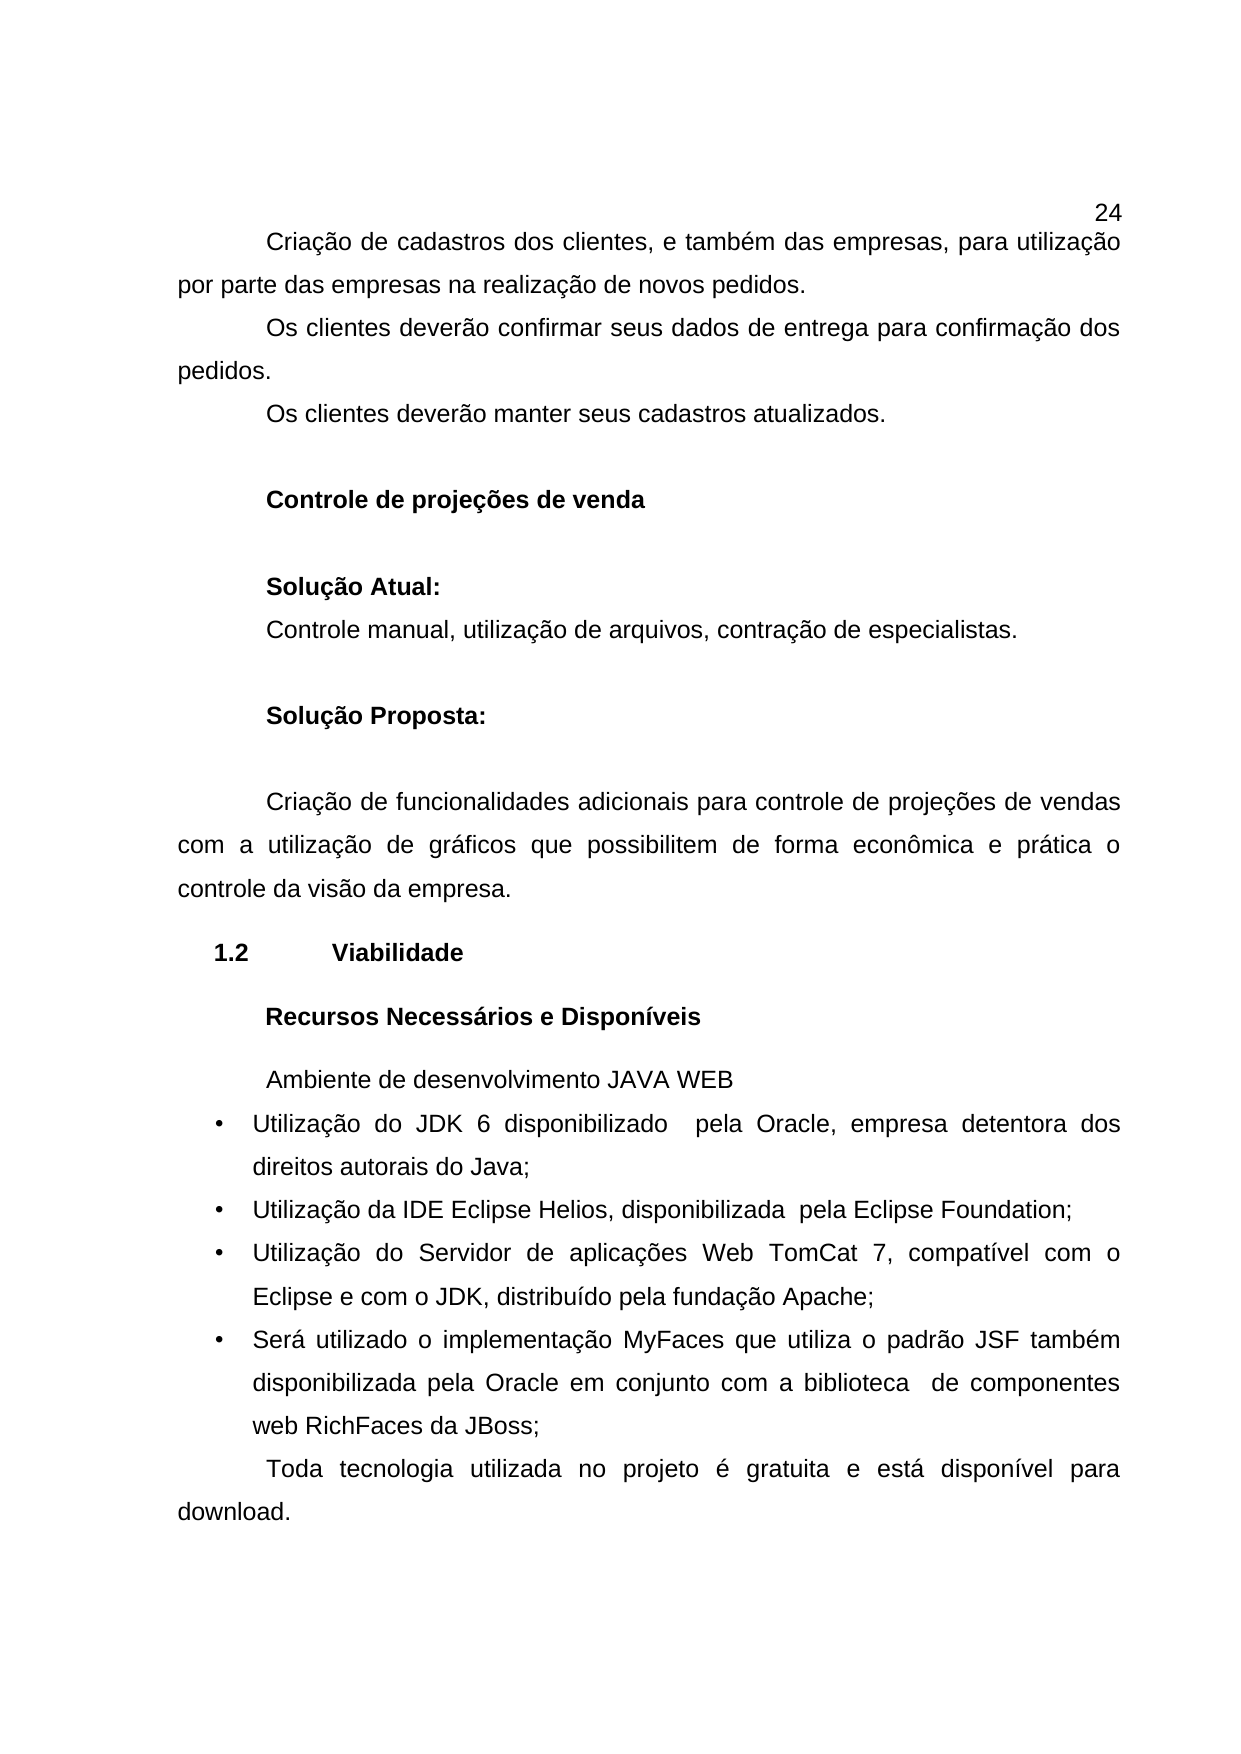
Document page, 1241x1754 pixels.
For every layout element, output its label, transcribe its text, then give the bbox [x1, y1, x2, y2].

list Será utilizado o implementação MyFaces que utiliza o padrão JSF também disponibilizada pela Oracle em conjunto com a biblioteca de componentes web RichFaces da JBoss; [215, 1324, 1122, 1440]
list Utilização da IDE Eclipse Helios, disponibilizada pela Eclipse Foundation; [215, 1195, 1122, 1224]
subtitle Viabilidade [207, 938, 1122, 966]
text Recursos Necessários e Disponíveis [177, 1002, 1122, 1030]
list Utilização do JDK 6 disponibilizado pela Oracle, empresa detentora dos direitos autorais do Java; [215, 1109, 1122, 1181]
text Controle de projeções de venda [177, 486, 1122, 514]
text Solução Proposta: [177, 701, 1122, 730]
text Controle manual, utilização de arquivos, contração de especialistas. [177, 615, 1122, 644]
text Solução Atual: [177, 572, 1122, 601]
text Ambiente de desenvolvimento JAVA WEB [177, 1066, 1122, 1094]
text Os clientes deverão manter seus cadastros atualizados. [177, 399, 1122, 428]
list Utilização do Servidor de aplicações Web TomCat 7, compatível com o Eclipse e com o JDK, distribuído pela fundação Apache; [215, 1238, 1122, 1310]
text Criação de cadastros dos clientes, e também das empresas, para utilização por parte das empresas na realização de novos pedidos. [177, 227, 1122, 299]
text Criação de funcionalidades adicionais para controle de projeções de vendas com a utilização de gráficos que possibilitem de forma econômica e prática o controle da visão da empresa. [177, 787, 1122, 902]
text Os clientes deverão confirmar seus dados de entrega para confirmação dos pedidos. [177, 313, 1122, 385]
text Toda tecnologia utilizada no projeto é gratuita e está disponível para download. [177, 1454, 1122, 1526]
